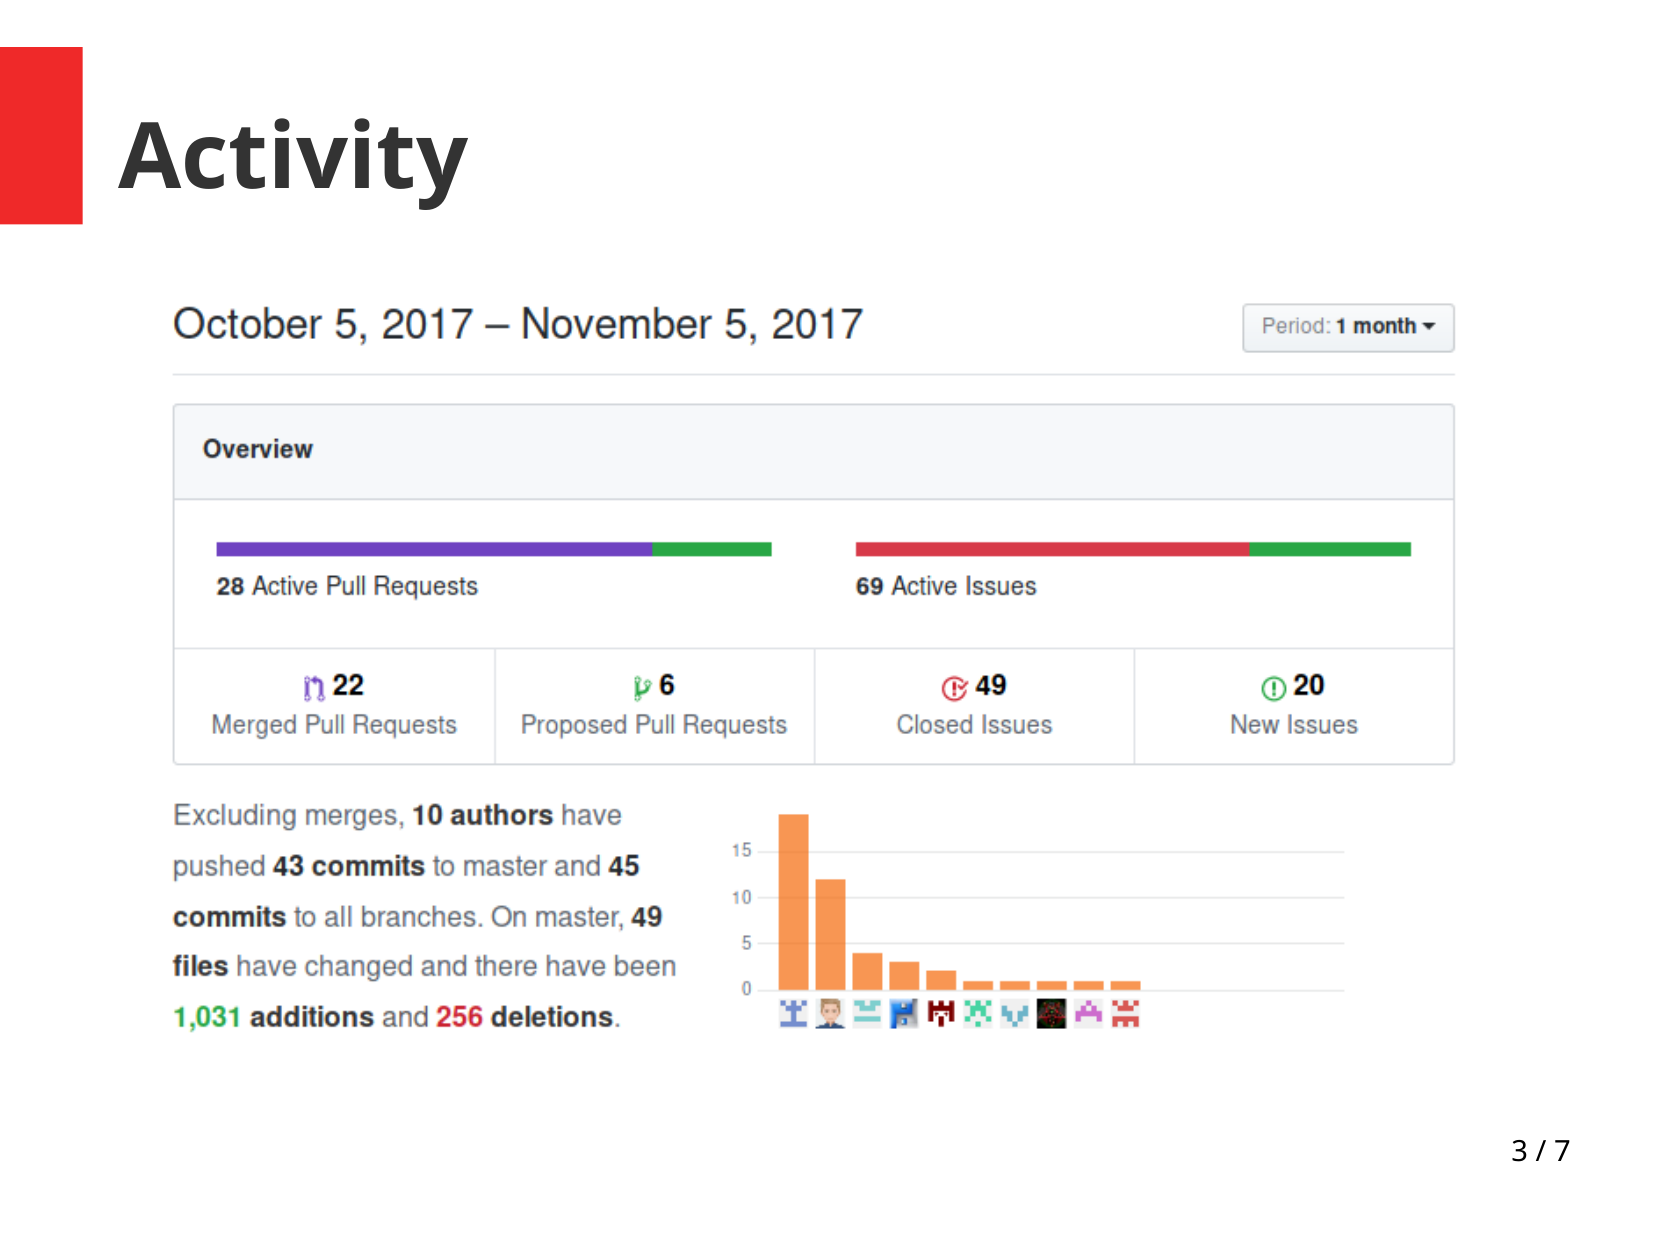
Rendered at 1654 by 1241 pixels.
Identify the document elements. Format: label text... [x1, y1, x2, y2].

picture [138, 281, 1501, 1051]
title Activity [118, 49, 1571, 257]
